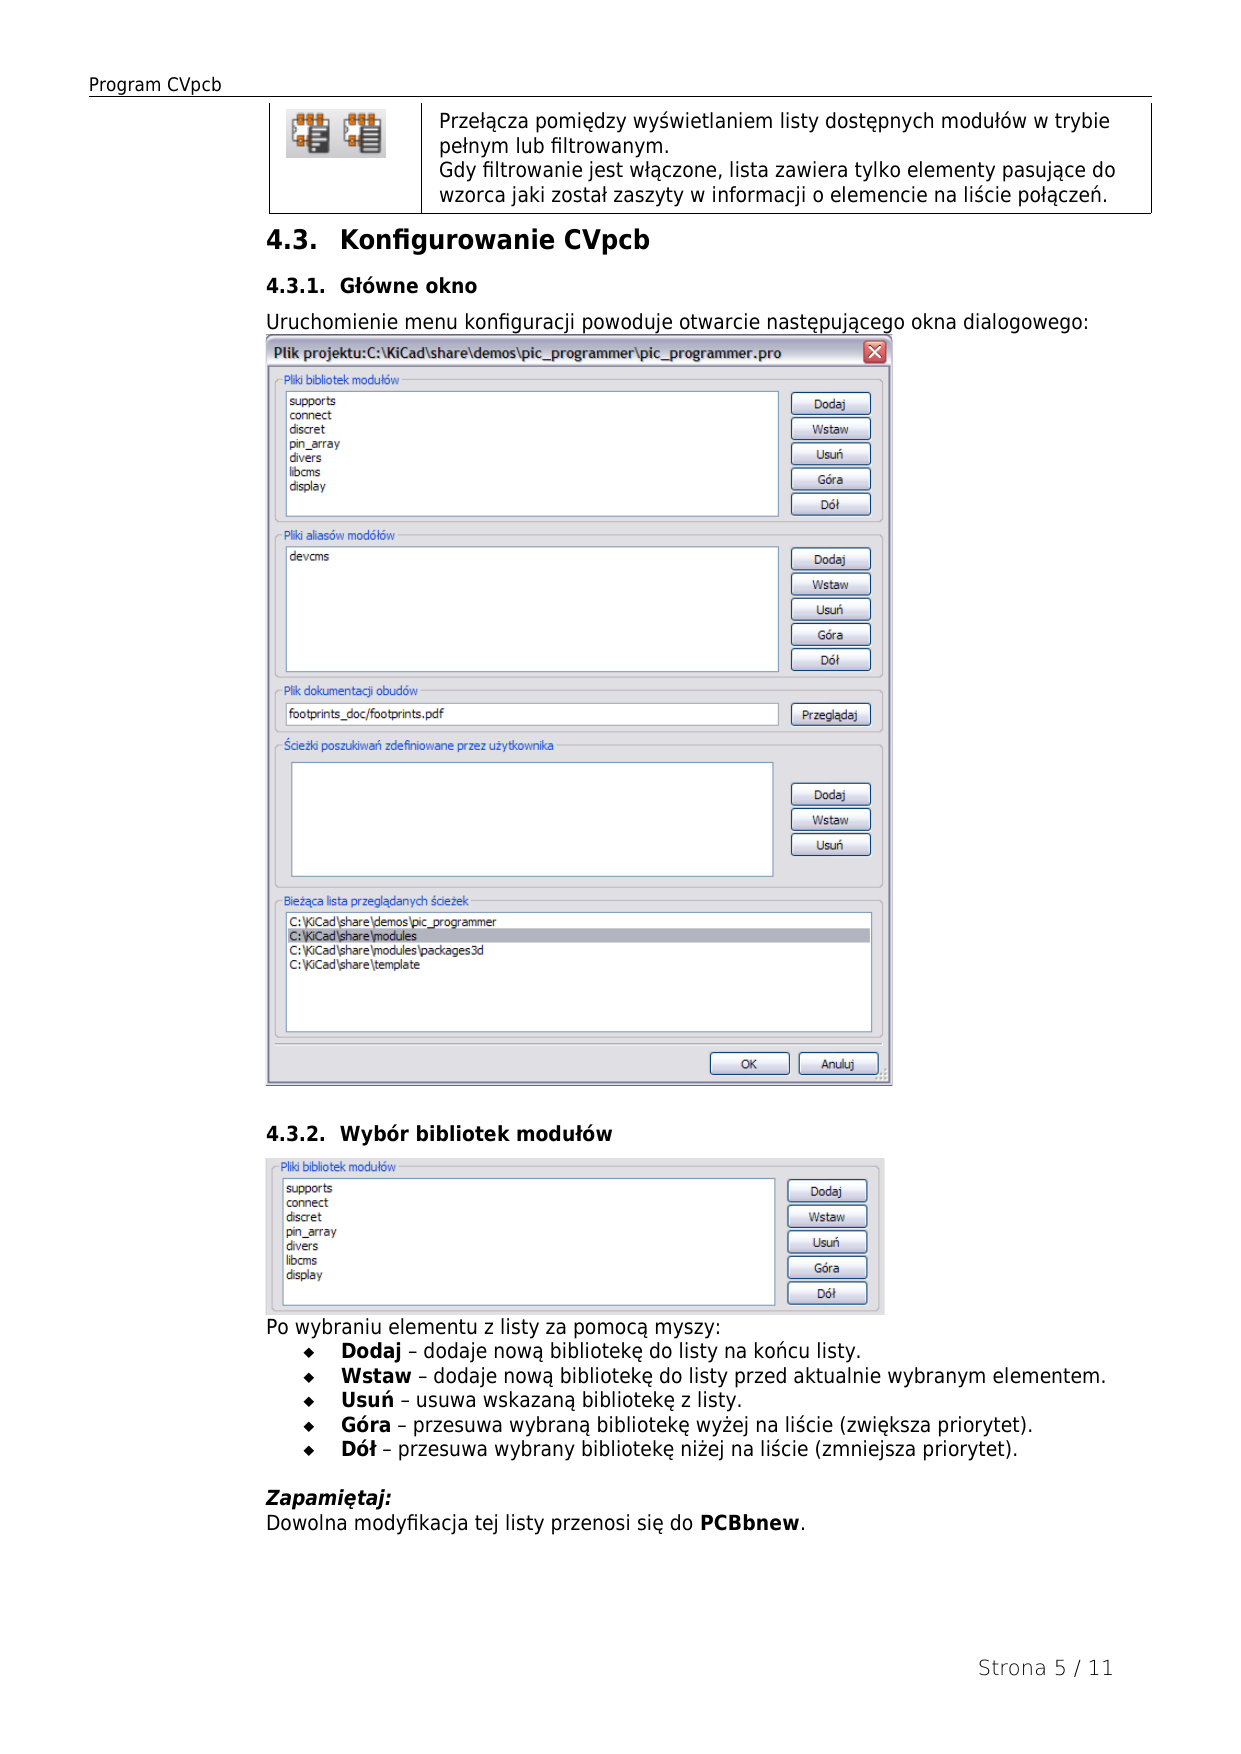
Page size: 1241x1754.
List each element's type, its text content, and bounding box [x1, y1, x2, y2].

list Usuń – usuwa wskazaną bibliotekę z listy. [303, 1388, 1152, 1412]
text Uruchomienie menu konfiguracji powoduje otwarcie następującego okna dialogowego: [266, 310, 1152, 334]
text Dowolna modyfikacja tej listy przenosi się do PCBbnew. [266, 1510, 1152, 1535]
table_cell [270, 103, 421, 213]
subtitle Konfigurowanie CVpcb [266, 224, 1152, 256]
table_cell Przełącza pomiędzy wyświetlaniem listy dostępnych modułów w trybie pełnym lub filtrowanym. Gdy filtrowanie jest włączone, lista zawiera tylko elementy pasujące do wzorca jaki został zaszyty w informacji o elemencie na liście połączeń. [422, 103, 1151, 213]
list Góra – przesuwa wybraną bibliotekę wyżej na liście (zwiększa priorytet). [303, 1412, 1152, 1437]
picture [286, 109, 386, 158]
text Zapamiętaj: [266, 1486, 1152, 1510]
text Po wybraniu elementu z listy za pomocą myszy: [266, 1314, 1152, 1339]
picture [265, 334, 893, 1086]
list Dół – przesuwa wybrany bibliotekę niżej na liście (zmniejsza priorytet). [303, 1437, 1152, 1461]
subtitle Wybór bibliotek modułów [266, 1122, 1152, 1146]
list Wstaw – dodaje nową bibliotekę do listy przed aktualnie wybranym elementem. [303, 1363, 1152, 1388]
list Dodaj – dodaje nową bibliotekę do listy na końcu listy. [303, 1339, 1152, 1363]
subtitle Główne okno [266, 274, 1152, 298]
